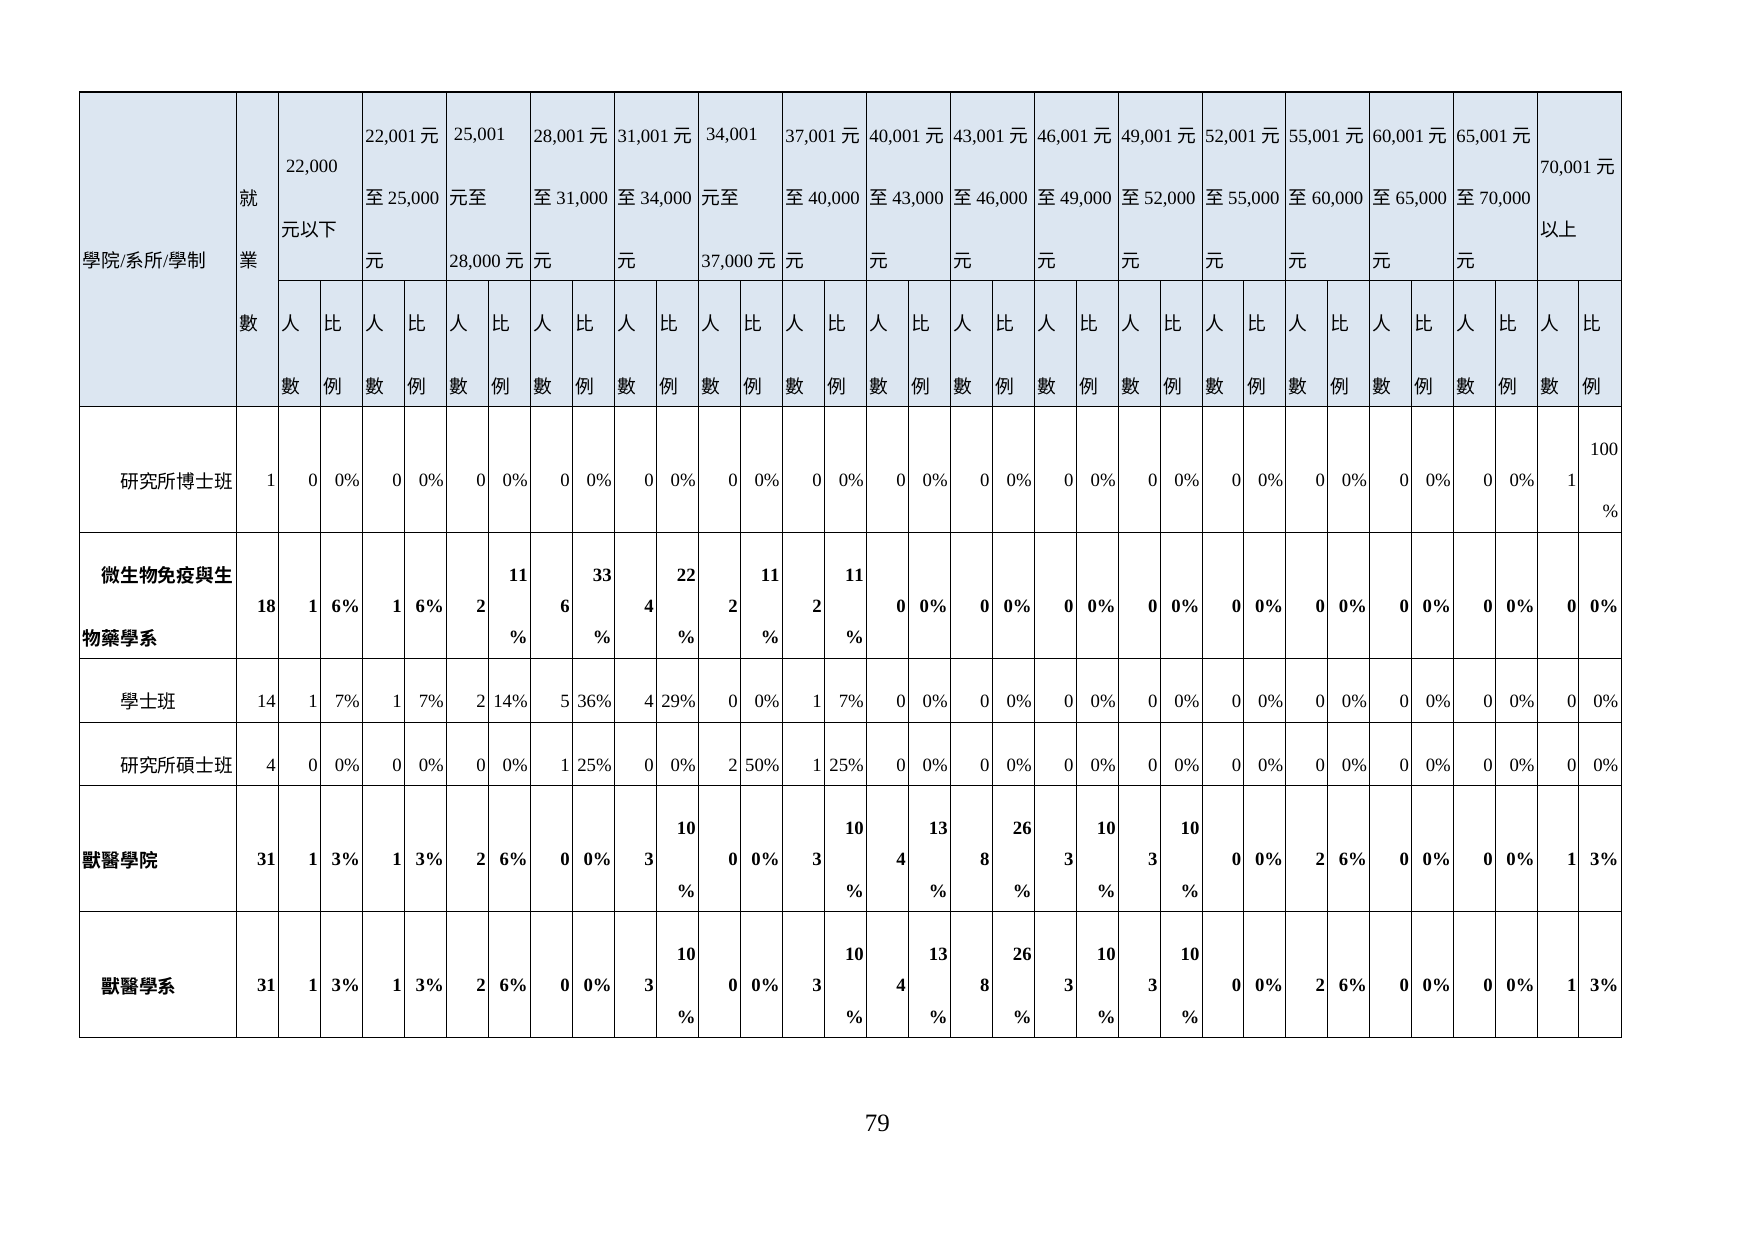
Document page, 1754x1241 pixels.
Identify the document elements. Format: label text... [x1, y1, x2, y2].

table_cell 人數 [447, 281, 488, 406]
table_cell 0% [1077, 723, 1118, 785]
table_cell 0 [699, 407, 740, 532]
table_cell 0% [1496, 723, 1537, 785]
table_cell 0% [1161, 723, 1202, 785]
table_cell 0 [1203, 533, 1243, 658]
table_cell 人數 [867, 281, 908, 406]
table_cell 學士班 [80, 659, 236, 722]
table_cell 0 [363, 723, 404, 785]
table_cell 0 [615, 723, 656, 785]
table_cell 2 [447, 786, 488, 911]
table_cell 2 [1286, 786, 1327, 911]
table_cell 0 [1454, 407, 1495, 532]
table_cell 10% [657, 786, 698, 911]
table_header 65,001 元至 70,000 元 [1454, 93, 1537, 280]
table_cell 2 [783, 533, 824, 658]
table_cell 1 [279, 786, 320, 911]
table_cell 2 [447, 659, 488, 722]
table_cell 0 [1370, 407, 1411, 532]
table_cell 4 [867, 912, 908, 1037]
table_cell 0% [1244, 407, 1285, 532]
table_cell 0 [531, 912, 572, 1037]
table_header 46,001 元至 49,000 元 [1035, 93, 1118, 280]
table_cell 0 [867, 659, 908, 722]
table_cell 比例 [1496, 281, 1537, 406]
table_cell 比例 [657, 281, 698, 406]
table_cell 3 [1119, 912, 1160, 1037]
table_cell 0% [1412, 407, 1453, 532]
table_cell 0 [1454, 912, 1495, 1037]
table_cell 0% [909, 723, 950, 785]
table_cell 比例 [1244, 281, 1285, 406]
table_cell 1 [279, 533, 320, 658]
table_cell 比例 [321, 281, 362, 406]
table_cell 0% [909, 659, 950, 722]
table_cell 2 [699, 723, 740, 785]
table_cell 0% [1161, 659, 1202, 722]
table_cell 14% [489, 659, 530, 722]
table_cell 0% [1496, 407, 1537, 532]
table_cell 0 [951, 407, 992, 532]
table_cell 人數 [699, 281, 740, 406]
table_cell 11% [825, 533, 866, 658]
table_cell 0% [1328, 533, 1369, 658]
table_cell 0% [1244, 723, 1285, 785]
table_cell 0 [1203, 407, 1243, 532]
table_cell 36% [573, 659, 614, 722]
table_cell 獸醫學院 [80, 786, 236, 911]
table_cell 0 [1203, 912, 1243, 1037]
table_cell 33% [573, 533, 614, 658]
table_cell 10% [1161, 912, 1202, 1037]
table_cell 0% [1077, 659, 1118, 722]
table_cell 0 [1035, 659, 1076, 722]
table_cell 2 [447, 912, 488, 1037]
table_cell 人數 [1286, 281, 1327, 406]
table_cell 1 [783, 659, 824, 722]
table_cell 3% [321, 912, 362, 1037]
table_cell 11% [741, 533, 782, 658]
table_cell 0 [1203, 723, 1243, 785]
table_cell 0% [405, 723, 446, 785]
table_header 就業數 [237, 93, 278, 406]
table_header 34,001 元至 37,000 元 [699, 93, 782, 280]
table_cell 4 [615, 533, 656, 658]
table_cell 0 [1119, 723, 1160, 785]
table_cell 0 [1035, 533, 1076, 658]
table_cell 人數 [1203, 281, 1243, 406]
table_cell 1 [363, 533, 404, 658]
table_cell 0% [993, 723, 1034, 785]
table_cell 人數 [363, 281, 404, 406]
table_cell 0 [531, 407, 572, 532]
table_cell 比例 [909, 281, 950, 406]
table_cell 比例 [405, 281, 446, 406]
table_cell 31 [237, 786, 278, 911]
table_cell 0% [1412, 786, 1453, 911]
table_cell 6% [405, 533, 446, 658]
table_cell 0% [1328, 723, 1369, 785]
table_cell 3% [405, 912, 446, 1037]
table_cell 0 [1119, 659, 1160, 722]
table_cell 0 [1370, 912, 1411, 1037]
table_cell 14 [237, 659, 278, 722]
table_cell 微生物免疫與生物藥學系 [80, 533, 236, 658]
table_cell 0% [1496, 533, 1537, 658]
table_cell 0% [909, 407, 950, 532]
table_cell 0 [867, 723, 908, 785]
table_cell 13% [909, 912, 950, 1037]
table_cell 1 [363, 912, 404, 1037]
table_cell 0% [1579, 723, 1621, 785]
table_cell 1 [1538, 912, 1578, 1037]
table_cell 0 [783, 407, 824, 532]
table_cell 0% [321, 407, 362, 532]
table_cell 0% [741, 407, 782, 532]
table_cell 研究所博士班 [80, 407, 236, 532]
table_cell 人數 [279, 281, 320, 406]
table_cell 0% [993, 407, 1034, 532]
table_cell 5 [531, 659, 572, 722]
table_cell 0% [1244, 912, 1285, 1037]
table_cell 人數 [615, 281, 656, 406]
table_cell 0 [951, 659, 992, 722]
table_cell 100% [1579, 407, 1621, 532]
table_cell 比例 [489, 281, 530, 406]
table_cell 25% [573, 723, 614, 785]
table_cell 7% [825, 659, 866, 722]
table_header 37,001 元至 40,000 元 [783, 93, 866, 280]
table_cell 比例 [1412, 281, 1453, 406]
table_cell 0% [909, 533, 950, 658]
table_cell 比例 [825, 281, 866, 406]
table_cell 6% [489, 786, 530, 911]
table_cell 26% [993, 912, 1034, 1037]
table_cell 0 [951, 723, 992, 785]
table_cell 0 [1370, 786, 1411, 911]
table_cell 1 [531, 723, 572, 785]
table_cell 0% [1412, 723, 1453, 785]
table_cell 0 [1035, 407, 1076, 532]
table_cell 10% [1077, 912, 1118, 1037]
table_cell 0% [489, 723, 530, 785]
table_header 25,001 元至 28,000 元 [447, 93, 530, 280]
table_cell 人數 [1370, 281, 1411, 406]
table_cell 人數 [531, 281, 572, 406]
table_header 43,001 元至 46,000 元 [951, 93, 1034, 280]
table_cell 1 [363, 786, 404, 911]
table_cell 0% [657, 723, 698, 785]
table_cell 0 [1454, 786, 1495, 911]
table_cell 比例 [993, 281, 1034, 406]
table_cell 7% [321, 659, 362, 722]
table_cell 0 [1538, 723, 1578, 785]
table_cell 0 [1286, 407, 1327, 532]
table_cell 0 [699, 659, 740, 722]
table_cell 11% [489, 533, 530, 658]
table_cell 0 [447, 407, 488, 532]
table_header 52,001 元至 55,000 元 [1203, 93, 1285, 280]
table_cell 0% [1161, 407, 1202, 532]
table_cell 3% [1579, 786, 1621, 911]
table_cell 人數 [1538, 281, 1578, 406]
table_cell 22% [657, 533, 698, 658]
table_cell 6 [531, 533, 572, 658]
table_cell 0% [1412, 533, 1453, 658]
table_header 70,001 元以上 [1538, 93, 1621, 280]
table_cell 0% [573, 407, 614, 532]
table_cell 人數 [783, 281, 824, 406]
table_cell 0 [1203, 786, 1243, 911]
table_cell 1 [1538, 786, 1578, 911]
table_cell 0% [1412, 912, 1453, 1037]
table_cell 0% [1328, 659, 1369, 722]
table_cell 1 [279, 912, 320, 1037]
table_cell 0% [825, 407, 866, 532]
table_cell 0% [657, 407, 698, 532]
table_cell 0 [1454, 533, 1495, 658]
table_cell 比例 [1077, 281, 1118, 406]
table_cell 0% [1496, 786, 1537, 911]
table_cell 0% [993, 533, 1034, 658]
table_cell 0% [1412, 659, 1453, 722]
table_cell 4 [237, 723, 278, 785]
table_header 28,001 元至 31,000 元 [531, 93, 614, 280]
table_cell 0 [531, 786, 572, 911]
table_cell 0 [1035, 723, 1076, 785]
table_cell 6% [1328, 786, 1369, 911]
table_cell 0% [993, 659, 1034, 722]
table_cell 0% [489, 407, 530, 532]
table_cell 0% [573, 912, 614, 1037]
table_cell 8 [951, 786, 992, 911]
table_cell 1 [363, 659, 404, 722]
table_cell 0 [951, 533, 992, 658]
table_cell 0% [741, 659, 782, 722]
table_cell 1 [279, 659, 320, 722]
table_cell 3% [1579, 912, 1621, 1037]
table_cell 31 [237, 912, 278, 1037]
table_cell 3 [783, 912, 824, 1037]
table_cell 2 [447, 533, 488, 658]
table_cell 0 [699, 912, 740, 1037]
table_cell 3 [1035, 912, 1076, 1037]
table_cell 29% [657, 659, 698, 722]
table_cell 研究所碩士班 [80, 723, 236, 785]
table_cell 3 [1119, 786, 1160, 911]
table_cell 0% [1496, 659, 1537, 722]
table_cell 0% [1496, 912, 1537, 1037]
table_cell 人數 [1454, 281, 1495, 406]
table_cell 10% [1161, 786, 1202, 911]
table_cell 0% [1328, 407, 1369, 532]
table_cell 0 [1538, 533, 1578, 658]
table_cell 0% [741, 912, 782, 1037]
table_cell 0% [1244, 533, 1285, 658]
table_cell 0 [867, 533, 908, 658]
table_header 31,001 元至 34,000 元 [615, 93, 698, 280]
table_cell 7% [405, 659, 446, 722]
table_header 22,000 元以下 [279, 93, 362, 280]
table_cell 0 [1286, 533, 1327, 658]
table_cell 人數 [951, 281, 992, 406]
table_cell 獸醫學系 [80, 912, 236, 1037]
table_header 學院/系所/學制 [80, 93, 236, 406]
table_cell 3% [321, 786, 362, 911]
table_cell 0% [1077, 407, 1118, 532]
table_cell 0% [1579, 533, 1621, 658]
table_cell 50% [741, 723, 782, 785]
table_cell 1 [1538, 407, 1578, 532]
table_cell 人數 [1035, 281, 1076, 406]
table_header 40,001 元至 43,000 元 [867, 93, 950, 280]
table_cell 3 [783, 786, 824, 911]
table_cell 2 [699, 533, 740, 658]
table_cell 0% [741, 786, 782, 911]
table_cell 6% [489, 912, 530, 1037]
table_cell 比例 [1328, 281, 1369, 406]
table_cell 0 [1370, 723, 1411, 785]
table_cell 0 [1119, 533, 1160, 658]
table_cell 8 [951, 912, 992, 1037]
table_cell 0 [1454, 723, 1495, 785]
table_cell 0 [1119, 407, 1160, 532]
table_cell 比例 [573, 281, 614, 406]
table_cell 1 [237, 407, 278, 532]
table_cell 0% [1244, 786, 1285, 911]
table_cell 0 [867, 407, 908, 532]
table_cell 0 [1286, 723, 1327, 785]
table_cell 3 [615, 912, 656, 1037]
table_header 60,001 元至 65,000 元 [1370, 93, 1453, 280]
table_cell 10% [657, 912, 698, 1037]
table_cell 26% [993, 786, 1034, 911]
table_cell 0 [1286, 659, 1327, 722]
table_cell 0 [615, 407, 656, 532]
table_cell 6% [1328, 912, 1369, 1037]
table_cell 10% [825, 912, 866, 1037]
table_cell 比例 [1161, 281, 1202, 406]
table_cell 比例 [1579, 281, 1621, 406]
table_header 55,001 元至 60,000 元 [1286, 93, 1369, 280]
table_cell 25% [825, 723, 866, 785]
table_cell 18 [237, 533, 278, 658]
table_cell 0 [699, 786, 740, 911]
table_cell 0 [1370, 659, 1411, 722]
table_cell 0% [1579, 659, 1621, 722]
table_cell 0 [363, 407, 404, 532]
table_cell 3 [1035, 786, 1076, 911]
table_header 22,001元至25,000 元 [363, 93, 446, 280]
table_cell 2 [1286, 912, 1327, 1037]
table_cell 1 [783, 723, 824, 785]
table_cell 0 [279, 407, 320, 532]
table_cell 10% [1077, 786, 1118, 911]
table_cell 3% [405, 786, 446, 911]
table_cell 0% [573, 786, 614, 911]
table_cell 0% [405, 407, 446, 532]
table_cell 0 [279, 723, 320, 785]
table_cell 0 [1370, 533, 1411, 658]
table_cell 0 [1454, 659, 1495, 722]
table_cell 3 [615, 786, 656, 911]
table_cell 0 [447, 723, 488, 785]
table_cell 人數 [1119, 281, 1160, 406]
table_cell 10% [825, 786, 866, 911]
table_cell 0 [1203, 659, 1243, 722]
table_cell 6% [321, 533, 362, 658]
table_cell 比例 [741, 281, 782, 406]
table_cell 0% [1244, 659, 1285, 722]
table_cell 0 [1538, 659, 1578, 722]
table_header 49,001 元至 52,000 元 [1119, 93, 1202, 280]
table_cell 4 [615, 659, 656, 722]
table_cell 0% [1161, 533, 1202, 658]
table_cell 0% [1077, 533, 1118, 658]
table_cell 4 [867, 786, 908, 911]
table_cell 13% [909, 786, 950, 911]
table_cell 0% [321, 723, 362, 785]
